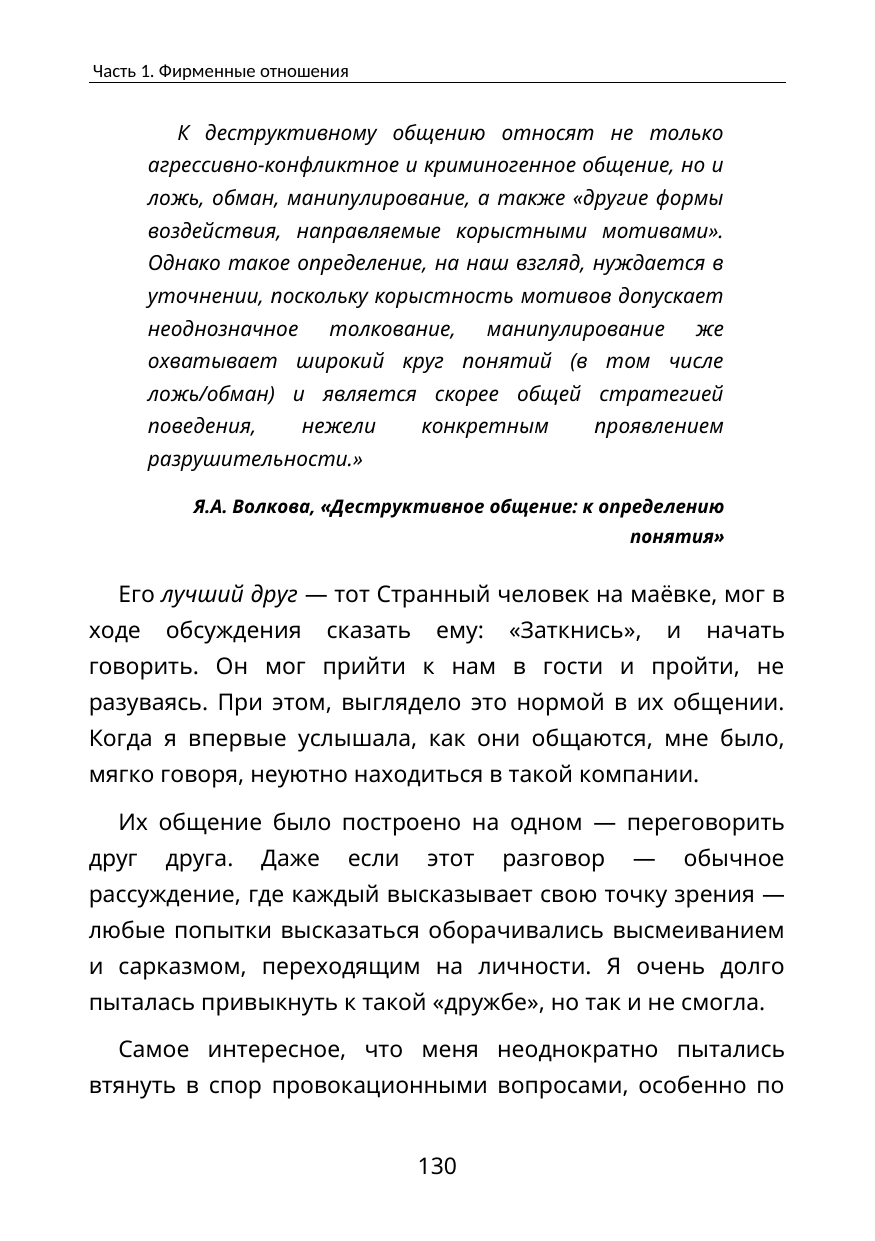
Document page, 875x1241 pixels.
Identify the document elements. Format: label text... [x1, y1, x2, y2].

text Я.А. Волкова, «Деструктивное общение: к определению понятия» [148, 488, 726, 548]
text К деструктивному общению относят не только агрессивно-конфликтное и криминогенное общение, но и ложь, обман, манипулирование, а также «другие формы воздействия, направляемые корыстными мотивами». Однако такое определение, на наш взгляд, нуждается в уточнении, поскольку корыстность мотивов допускает неоднозначное толкование, манипулирование же охватывает широкий круг понятий (в том числе ложь/обман) и является скорее общей стратегией поведения, нежели конкретным проявлением разрушительности.» [148, 118, 726, 472]
text Его лучший друг — тот Странный человек на маёвке, мог в ходе обсуждения сказать ему: «Заткнись», и начать говорить. Он мог прийти к нам в гости и пройти, не разуваясь. При этом, выглядело это нормой в их общении. Когда я впервые услышала, как они общаются, мне было, мягко говоря, неуютно находиться в такой компании. [88, 578, 786, 789]
text Их общение было построено на одном — переговорить друг друга. Даже если этот разговор — обычное рассуждение, где каждый высказывает свою точку зрения — любые попытки высказаться оборачивались высмеиванием и сарказмом, переходящим на личности. Я очень долго пыталась привыкнуть к такой «дружбе», но так и не смогла. [88, 806, 786, 1017]
text Самое интересное, что меня неоднократно пытались втянуть в спор провокационными вопросами, особенно по [88, 1033, 786, 1100]
